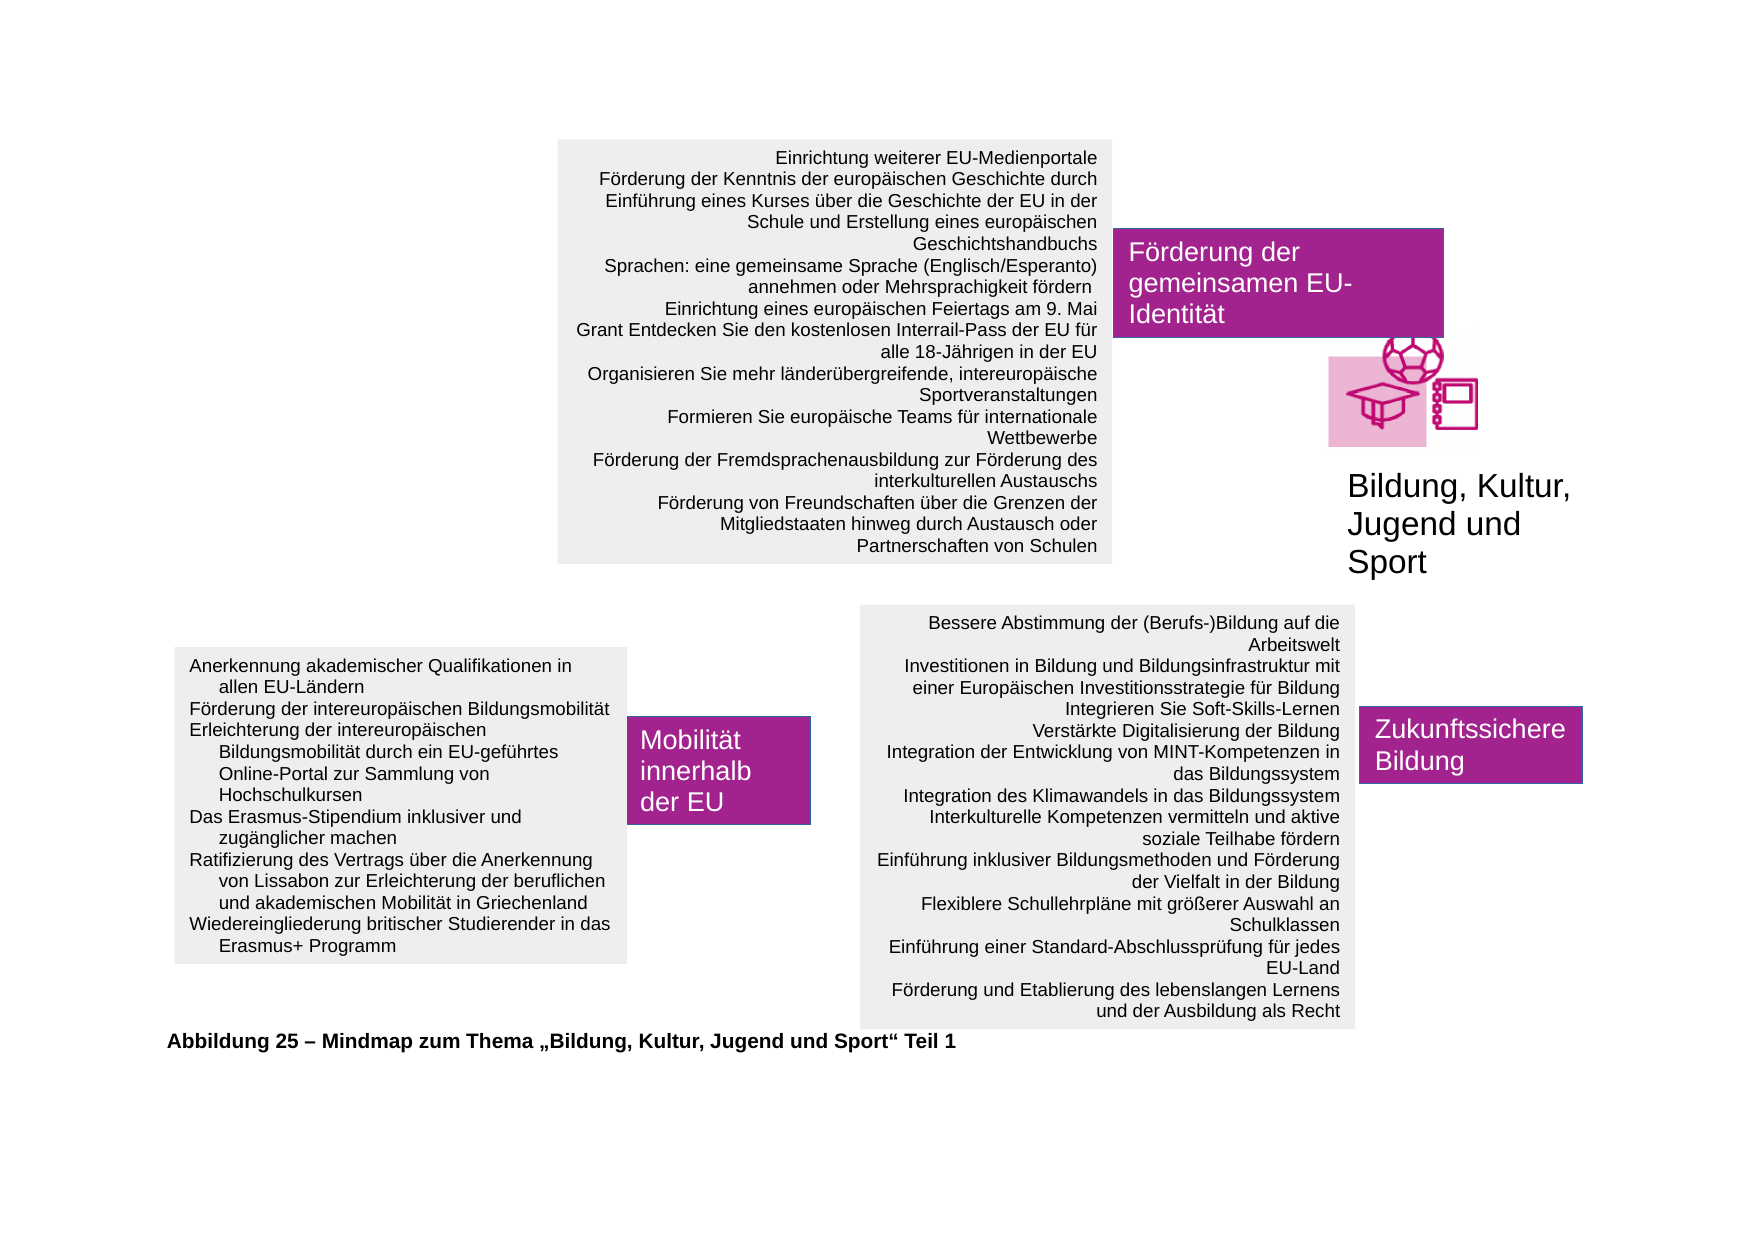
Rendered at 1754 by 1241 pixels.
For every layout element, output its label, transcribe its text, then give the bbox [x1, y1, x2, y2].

picture [1327, 326, 1478, 451]
text Abbildung 25 – Mindmap zum Thema „Bildung, Kultur, Jugend und Sport“ Teil 1 [167, 152, 1598, 1053]
